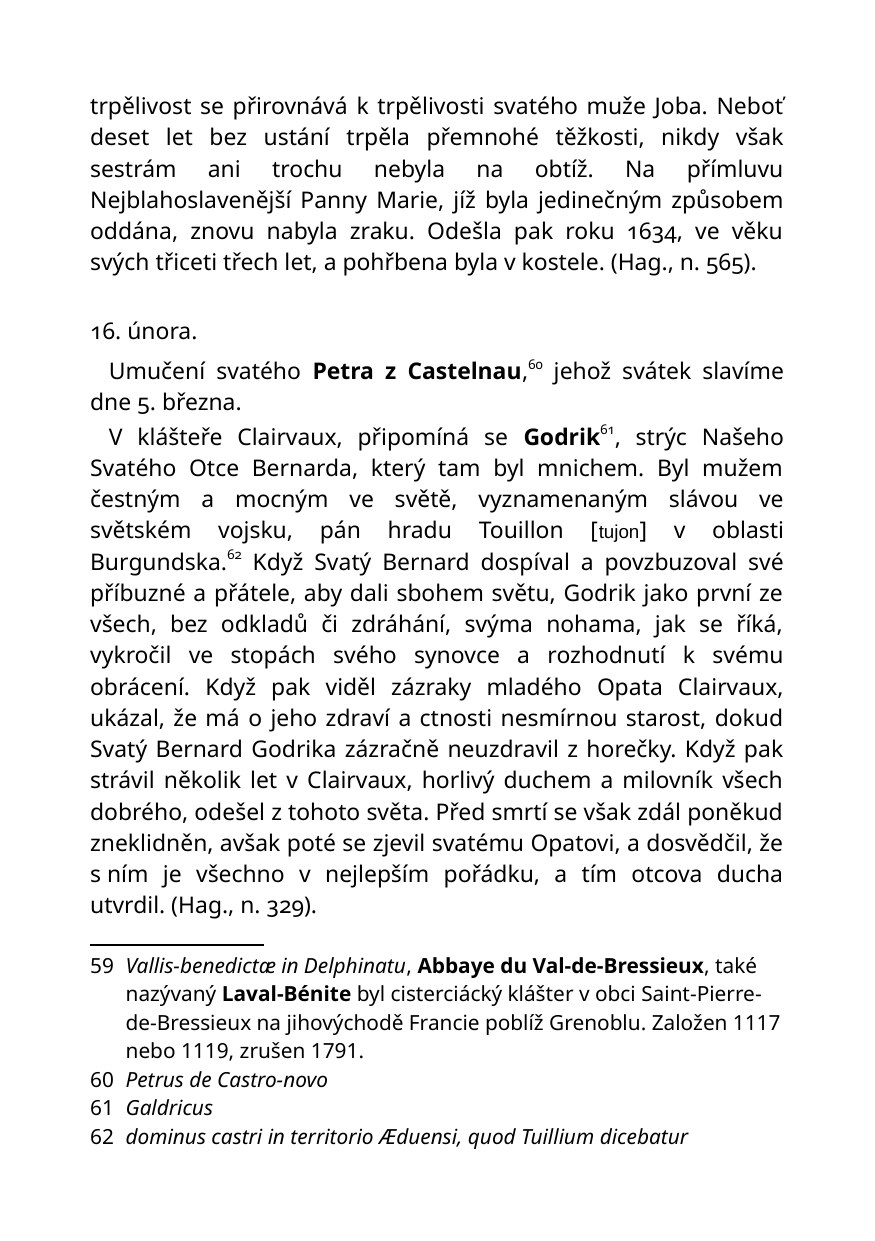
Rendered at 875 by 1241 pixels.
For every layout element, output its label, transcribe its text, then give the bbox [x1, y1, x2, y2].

text Vallis-benedictæ in Delphinatu, Abbaye du Val-de-Bressieux, také nazývaný Laval-Bénite byl cisterciácký klášter v obci Saint-Pierre-de-Bressieux na jihovýchodě Francie poblíž Grenoblu. Založen 1117 nebo 1119, zrušen 1791. [90, 951, 784, 1065]
text Petrus de Castro-novo [90, 1065, 784, 1093]
text 16. února. [90, 315, 784, 346]
text V klášteře Clairvaux, připomíná se Godrik, strýc Našeho Svatého Otce Bernarda, který tam byl mnichem. Byl mužem čestným a mocným ve světě, vyznamenaným slávou ve světském vojsku, pán hradu Touillon [tujon] v oblasti Burgundska. Když Svatý Bernard dospíval a povzbuzoval své příbuzné a přátele, aby dali sbohem světu, Godrik jako první ze všech, bez odkladů či zdráhání, svýma nohama, jak se říká, vykročil ve stopách svého synovce a rozhodnutí k svému obrácení. Když pak viděl zázraky mladého Opata Clairvaux, ukázal, že má o jeho zdraví a ctnosti nesmírnou starost, dokud Svatý Bernard Godrika zázračně neuzdravil z horečky. Když pak strávil několik let v Clairvaux, horlivý duchem a milovník všech dobrého, odešel z tohoto světa. Před smrtí se však zdál poněkud zneklidněn, avšak poté se zjevil svatému Opatovi, a dosvědčil, že s ním je všechno v nejlepším pořádku, a tím otcova ducha utvrdil. (Hag., n. 329). [90, 421, 784, 921]
text Galdricus [90, 1093, 784, 1122]
text trpělivost se přirovnává k trpělivosti svatého muže Joba. Neboť deset let bez ustání trpěla přemnohé těžkosti, nikdy však sestrám ani trochu nebyla na obtíž. Na přímluvu Nejblahoslavenější Panny Marie, jíž byla jedinečným způsobem oddána, znovu nabyla zraku. Odešla pak roku 1634, ve věku svých třiceti třech let, a pohřbena byla v kostele. (Hag., n. 565). [90, 90, 784, 277]
text dominus castri in territorio Æduensi, quod Tuillium dicebatur [90, 1122, 784, 1150]
text Umučení svatého Petra z Castelnau, jehož svátek slavíme dne 5. března. [90, 355, 784, 417]
